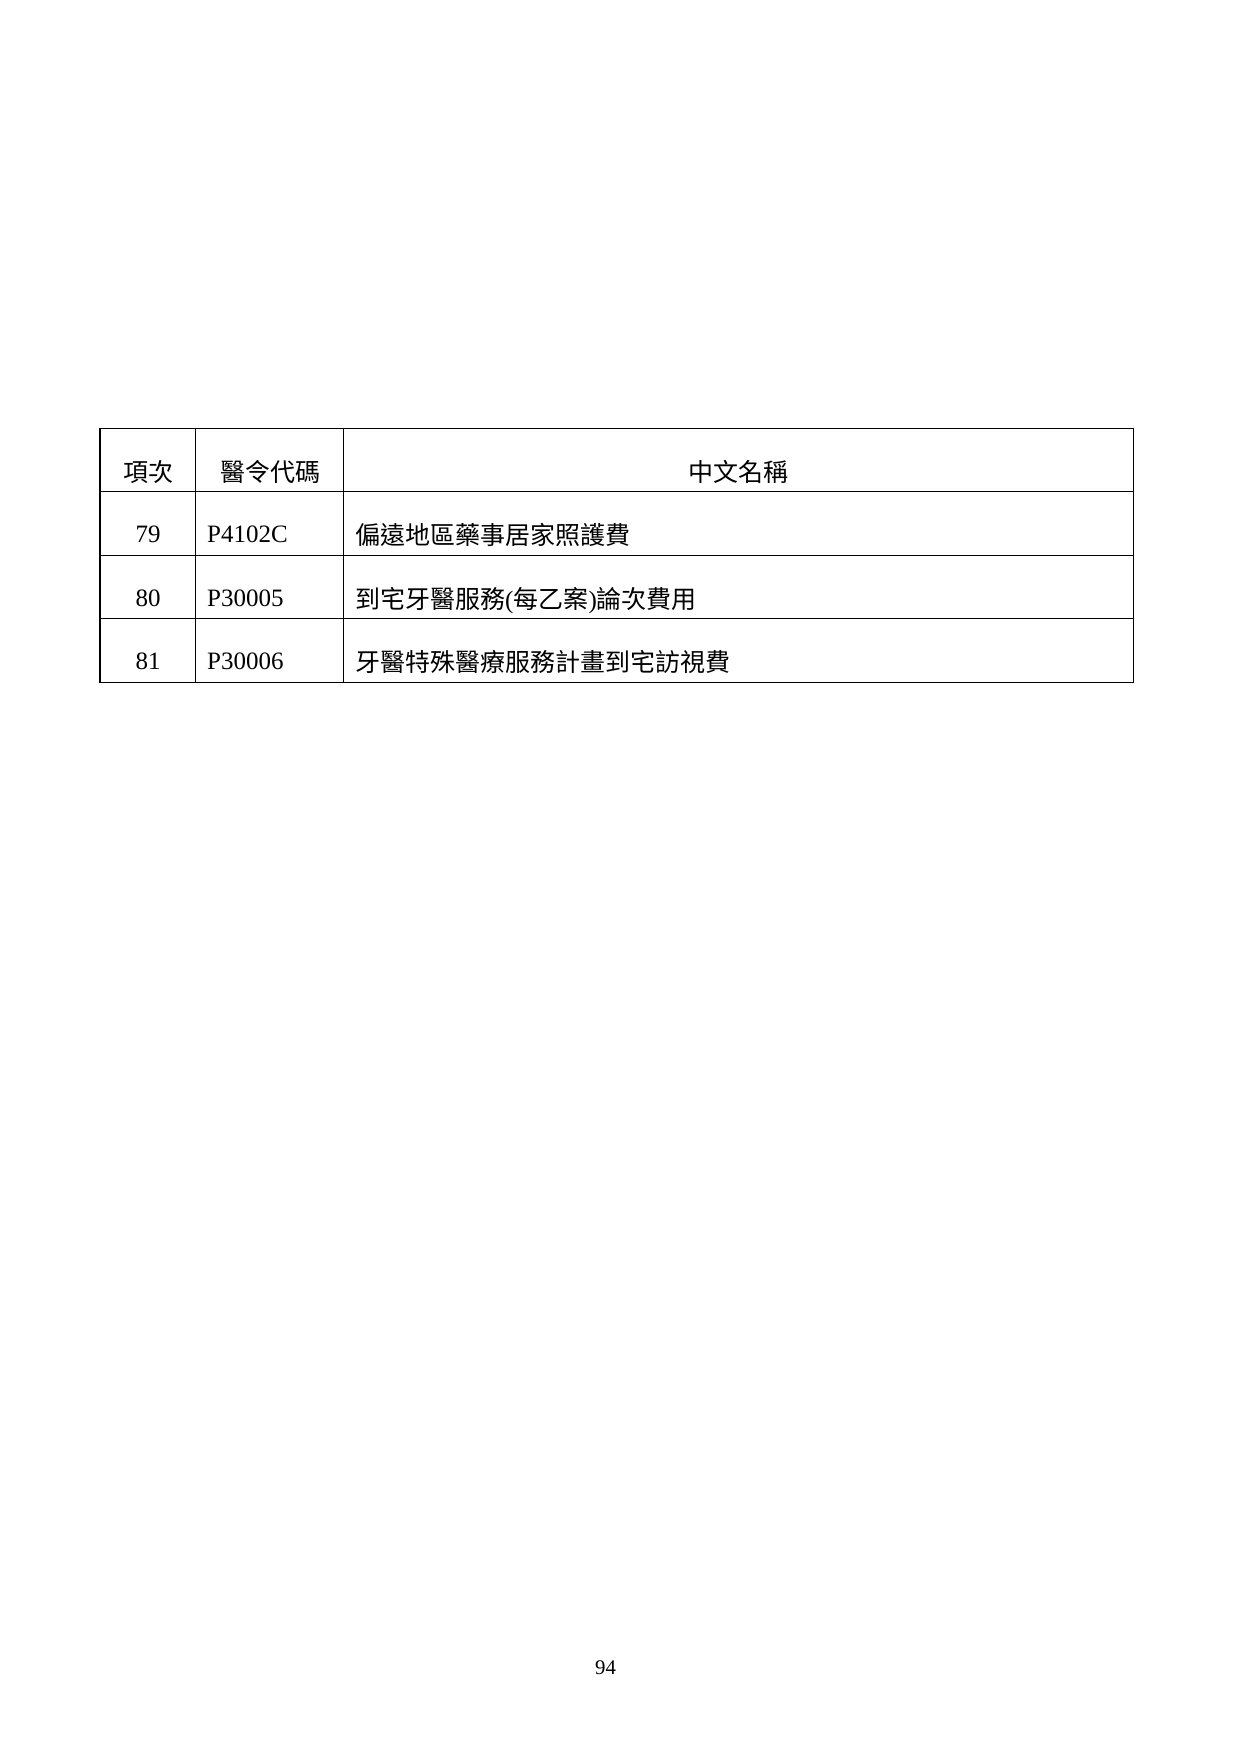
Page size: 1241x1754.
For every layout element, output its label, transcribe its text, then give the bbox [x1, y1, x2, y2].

table_header 中文名稱 [344, 429, 1133, 491]
table_cell 牙醫特殊醫療服務計畫到宅訪視費 [344, 619, 1133, 682]
table_cell P4102C [196, 492, 343, 554]
table_cell P30006 [196, 619, 343, 682]
table_header 項次 [101, 429, 195, 491]
table_cell P30005 [196, 556, 343, 618]
table_header 醫令代碼 [196, 429, 343, 491]
table_cell 79 [101, 492, 195, 554]
table_cell 80 [101, 556, 195, 618]
table_cell 偏遠地區藥事居家照護費 [344, 492, 1133, 554]
table_cell 到宅牙醫服務(每乙案)論次費用 [344, 556, 1133, 618]
table_cell 81 [101, 619, 195, 682]
